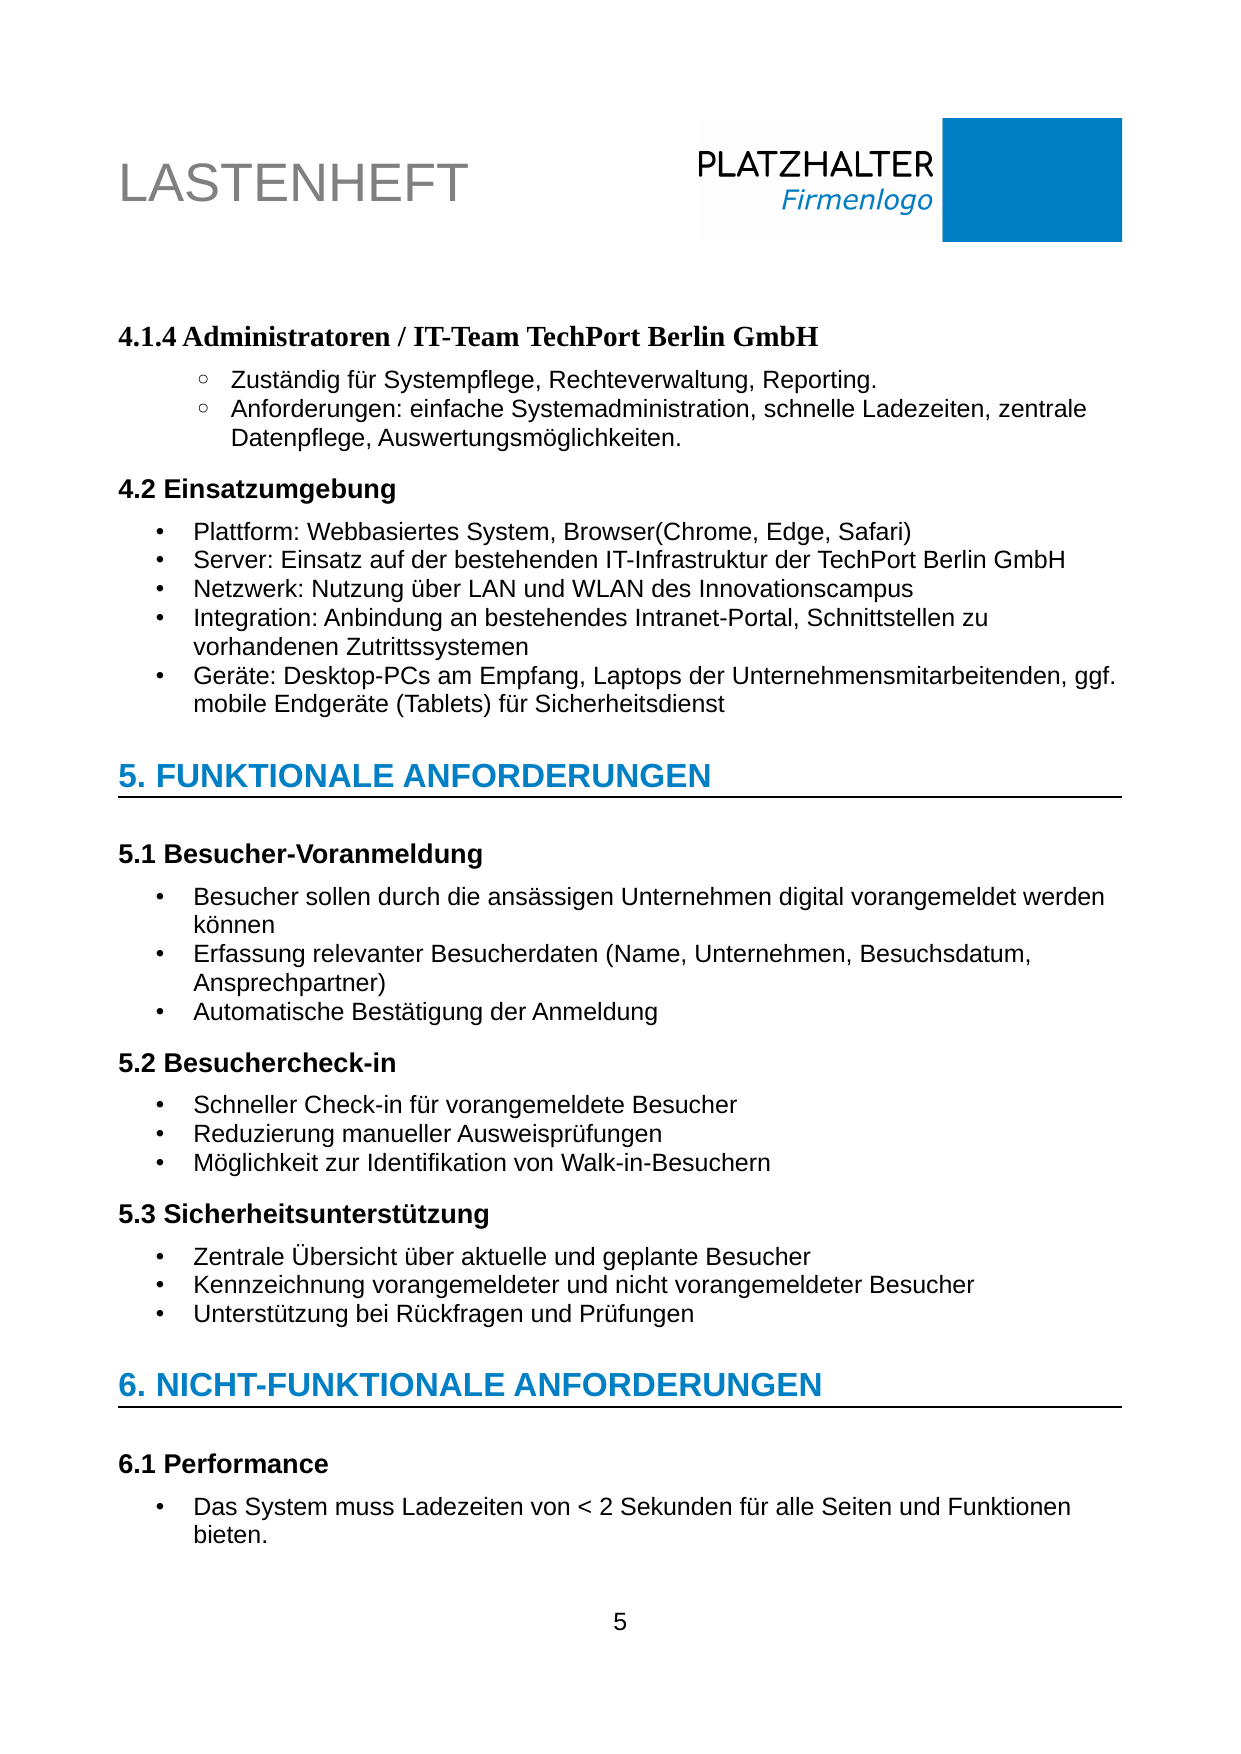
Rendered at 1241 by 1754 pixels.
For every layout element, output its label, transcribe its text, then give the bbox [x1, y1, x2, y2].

subtitle 5.3 Sicherheitsunterstützung [118, 1198, 1122, 1229]
list Anforderungen: einfache Systemadministration, schnelle Ladezeiten, zentrale Datenpflege, Auswertungsmöglichkeiten. [193, 394, 1122, 452]
subtitle 5.2 Besuchercheck-in [118, 1047, 1122, 1078]
list Möglichkeit zur Identifikation von Walk-in-Besuchern [156, 1148, 1122, 1177]
subtitle 5.1 Besucher-Voranmeldung [118, 838, 1122, 869]
subtitle Nicht-funktionale Anforderungen [118, 1366, 1122, 1406]
subtitle Funktionale Anforderungen [118, 756, 1122, 796]
list Kennzeichnung vorangemeldeter und nicht vorangemeldeter Besucher [156, 1270, 1122, 1299]
list Das System muss Ladezeiten von < 2 Sekunden für alle Seiten und Funktionen bieten. [156, 1491, 1122, 1549]
subtitle 4.1.4 Administratoren / IT-Team TechPort Berlin GmbH [118, 319, 1122, 353]
list Erfassung relevanter Besucherdaten (Name, Unternehmen, Besuchsdatum, Ansprechpartner) [156, 939, 1122, 997]
list Zentrale Übersicht über aktuelle und geplante Besucher [156, 1241, 1122, 1270]
list Integration: Anbindung an bestehendes Intranet-Portal, Schnittstellen zu vorhandenen Zutrittssystemen [156, 603, 1122, 661]
subtitle 4.2 Einsatzumgebung [118, 473, 1122, 504]
list Unterstützung bei Rückfragen und Prüfungen [156, 1299, 1122, 1328]
subtitle 6.1 Performance [118, 1448, 1122, 1479]
list Automatische Bestätigung der Anmeldung [156, 997, 1122, 1026]
list Server: Einsatz auf der bestehenden IT-Infrastruktur der TechPort Berlin GmbH [156, 545, 1122, 574]
list Netzwerk: Nutzung über LAN und WLAN des Innovationscampus [156, 574, 1122, 603]
picture [698, 118, 1123, 242]
list Schneller Check-in für vorangemeldete Besucher [156, 1090, 1122, 1119]
list Zuständig für Systempflege, Rechteverwaltung, Reporting. [193, 365, 1122, 394]
list Geräte: Desktop-PCs am Empfang, Laptops der Unternehmensmitarbeitenden, ggf. mobile Endgeräte (Tablets) für Sicherheitsdienst [156, 661, 1122, 718]
list Plattform: Webbasiertes System, Browser(Chrome, Edge, Safari) [156, 516, 1122, 545]
list Besucher sollen durch die ansässigen Unternehmen digital vorangemeldet werden können [156, 882, 1122, 939]
list Reduzierung manueller Ausweisprüfungen [156, 1119, 1122, 1148]
